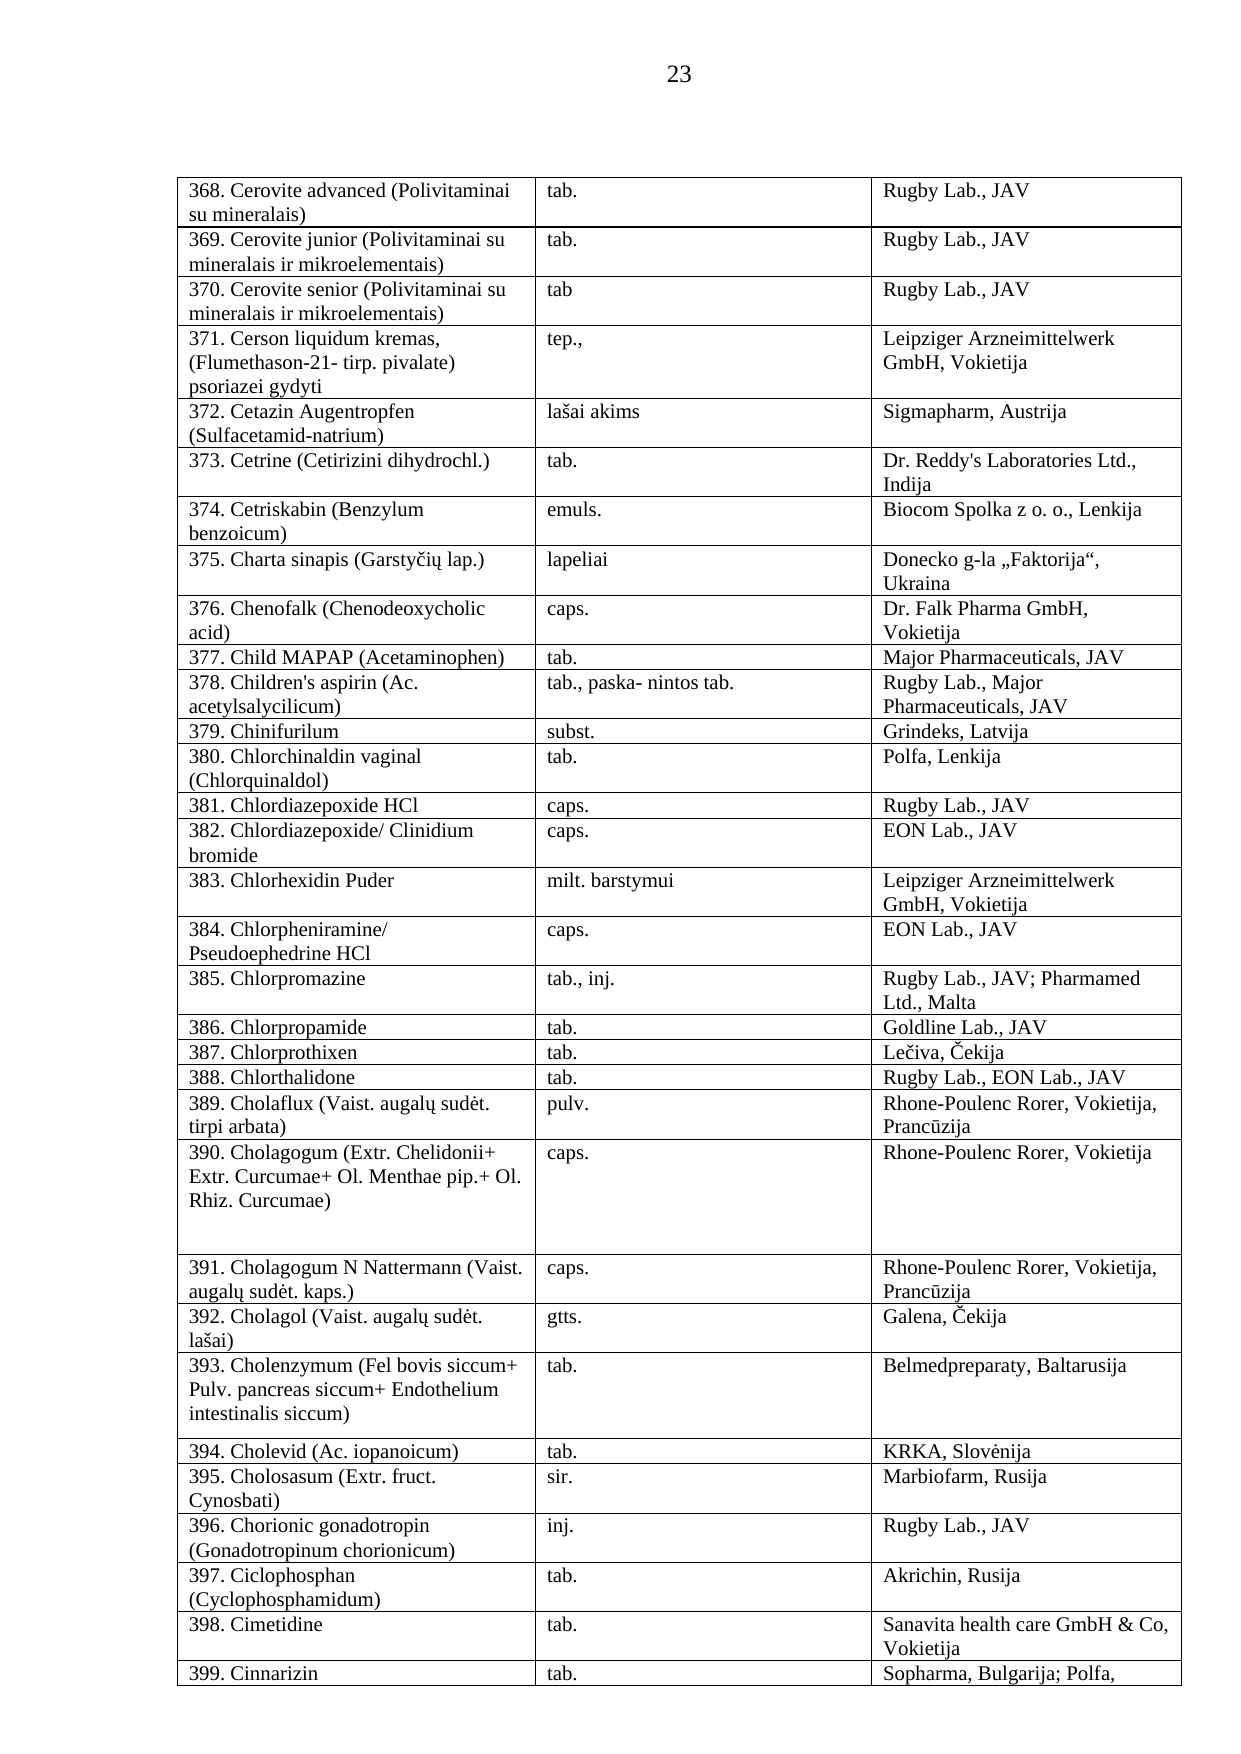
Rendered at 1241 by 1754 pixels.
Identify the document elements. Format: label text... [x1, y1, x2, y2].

table_cell Rhone-Poulenc Rorer, Vokietija, Prancūzija [872, 1090, 1181, 1138]
table_cell 388. Chlorthalidone [178, 1065, 535, 1089]
table_cell 398. Cimetidine [178, 1612, 535, 1660]
table_cell 392. Cholagol (Vaist. augalų sudėt. lašai) [178, 1304, 535, 1352]
table_cell Rugby Lab., JAV; Pharmamed Ltd., Malta [872, 966, 1181, 1014]
table_cell tab. [536, 1612, 871, 1660]
table_cell Goldline Lab., JAV [872, 1015, 1181, 1039]
table_cell Dr. Falk Pharma GmbH, Vokietija [872, 596, 1181, 644]
table_cell tep., [536, 326, 871, 398]
table_cell Leipziger Arzneimittelwerk GmbH, Vokietija [872, 326, 1181, 398]
table_cell Sanavita health care GmbH & Co, Vokietija [872, 1612, 1181, 1660]
table_cell lapeliai [536, 546, 871, 594]
table_cell 394. Cholevid (Ac. iopanoicum) [178, 1439, 535, 1463]
table_cell EON Lab., JAV [872, 819, 1181, 867]
table_cell 387. Chlorprothixen [178, 1040, 535, 1064]
table_cell 380. Chlorchinaldin vaginal (Chlorquinaldol) [178, 744, 535, 792]
table_cell caps. [536, 1140, 871, 1253]
table_cell Rugby Lab., JAV [872, 793, 1181, 817]
table_cell 379. Chinifurilum [178, 719, 535, 743]
table_cell Rugby Lab., JAV [872, 277, 1181, 325]
table_cell 399. Cinnarizin [178, 1661, 535, 1685]
table_cell tab. [536, 1439, 871, 1463]
table_cell tab. [536, 1353, 871, 1438]
table_cell tab. [536, 645, 871, 669]
table_cell Sopharma, Bulgarija; Polfa, [872, 1661, 1181, 1685]
table_cell 377. Child MAPAP (Acetaminophen) [178, 645, 535, 669]
table_cell tab. [536, 448, 871, 496]
table_cell 369. Cerovite junior (Polivitaminai su mineralais ir mikroelementais) [178, 228, 535, 276]
table_cell KRKA, Slovėnija [872, 1439, 1181, 1463]
table_cell 373. Cetrine (Cetirizini dihydrochl.) [178, 448, 535, 496]
table_cell Biocom Spolka z o. o., Lenkija [872, 497, 1181, 545]
table_cell tab. [536, 1040, 871, 1064]
table_cell Polfa, Lenkija [872, 744, 1181, 792]
table_cell 375. Charta sinapis (Garstyčių lap.) [178, 546, 535, 594]
table_cell 386. Chlorpropamide [178, 1015, 535, 1039]
table_cell inj. [536, 1514, 871, 1562]
table_cell caps. [536, 917, 871, 965]
table_cell Rugby Lab., Major Pharmaceuticals, JAV [872, 670, 1181, 718]
table_cell Rugby Lab., JAV [872, 228, 1181, 276]
table_cell Rhone-Poulenc Rorer, Vokietija, Prancūzija [872, 1255, 1181, 1303]
table_cell tab., inj. [536, 966, 871, 1014]
table_cell lašai akims [536, 399, 871, 447]
table_cell Marbiofarm, Rusija [872, 1464, 1181, 1512]
table_cell 374. Cetriskabin (Benzylum benzoicum) [178, 497, 535, 545]
table_cell Major Pharmaceuticals, JAV [872, 645, 1181, 669]
table_cell 382. Chlordiazepoxide/ Clinidium bromide [178, 819, 535, 867]
table_cell caps. [536, 819, 871, 867]
table_cell pulv. [536, 1090, 871, 1138]
table_cell 370. Cerovite senior (Polivitaminai su mineralais ir mikroelementais) [178, 277, 535, 325]
table_cell tab [536, 277, 871, 325]
table_cell Belmedpreparaty, Baltarusija [872, 1353, 1181, 1438]
table_cell 391. Cholagogum N Nattermann (Vaist. augalų sudėt. kaps.) [178, 1255, 535, 1303]
table_cell 381. Chlordiazepoxide HCl [178, 793, 535, 817]
table_cell Rugby Lab., JAV [872, 178, 1181, 226]
table_cell Rhone-Poulenc Rorer, Vokietija [872, 1140, 1181, 1253]
table_cell Sigmapharm, Austrija [872, 399, 1181, 447]
table_cell tab. [536, 1563, 871, 1611]
table_cell EON Lab., JAV [872, 917, 1181, 965]
table_cell 368. Cerovite advanced (Polivitaminai su mineralais) [178, 178, 535, 226]
table_cell 396. Chorionic gonadotropin (Gonadotropinum chorionicum) [178, 1514, 535, 1562]
table_cell milt. barstymui [536, 868, 871, 916]
table_cell 384. Chlorpheniramine/ Pseudoephedrine HCl [178, 917, 535, 965]
table_cell tab. [536, 744, 871, 792]
table_cell gtts. [536, 1304, 871, 1352]
table_cell Rugby Lab., JAV [872, 1514, 1181, 1562]
table_cell 395. Cholosasum (Extr. fruct. Cynosbati) [178, 1464, 535, 1512]
table_cell Galena, Čekija [872, 1304, 1181, 1352]
table_cell 376. Chenofalk (Chenodeoxycholic acid) [178, 596, 535, 644]
table_cell 383. Chlorhexidin Puder [178, 868, 535, 916]
table_cell tab. [536, 1015, 871, 1039]
table_cell tab. [536, 1065, 871, 1089]
table_cell 390. Cholagogum (Extr. Chelidonii+ Extr. Curcumae+ Ol. Menthae pip.+ Ol. Rhiz. Curcumae) [178, 1140, 535, 1253]
table_cell tab. [536, 178, 871, 226]
table_cell Dr. Reddy's Laboratories Ltd., Indija [872, 448, 1181, 496]
table_cell subst. [536, 719, 871, 743]
table_cell 372. Cetazin Augentropfen (Sulfacetamid-natrium) [178, 399, 535, 447]
table_cell 371. Cerson liquidum kremas, (Flumethason-21- tirp. pivalate) psoriazei gydyti [178, 326, 535, 398]
table_cell Leipziger Arzneimittelwerk GmbH, Vokietija [872, 868, 1181, 916]
table_cell 378. Children's aspirin (Ac. acetylsalycilicum) [178, 670, 535, 718]
table_cell 389. Cholaflux (Vaist. augalų sudėt. tirpi arbata) [178, 1090, 535, 1138]
table_cell caps. [536, 793, 871, 817]
table_cell Akrichin, Rusija [872, 1563, 1181, 1611]
table_cell sir. [536, 1464, 871, 1512]
table_cell 385. Chlorpromazine [178, 966, 535, 1014]
table_cell tab. [536, 228, 871, 276]
table_cell caps. [536, 596, 871, 644]
table_cell 393. Cholenzymum (Fel bovis siccum+ Pulv. pancreas siccum+ Endothelium intestinalis siccum) [178, 1353, 535, 1438]
table_cell Grindeks, Latvija [872, 719, 1181, 743]
table_cell Donecko g-la „Faktorija“, Ukraina [872, 546, 1181, 594]
table_cell Rugby Lab., EON Lab., JAV [872, 1065, 1181, 1089]
table_cell tab., paska- nintos tab. [536, 670, 871, 718]
table_cell emuls. [536, 497, 871, 545]
table_cell caps. [536, 1255, 871, 1303]
table_cell 397. Ciclophosphan (Cyclophosphamidum) [178, 1563, 535, 1611]
table_cell tab. [536, 1661, 871, 1685]
table_cell Lečiva, Čekija [872, 1040, 1181, 1064]
